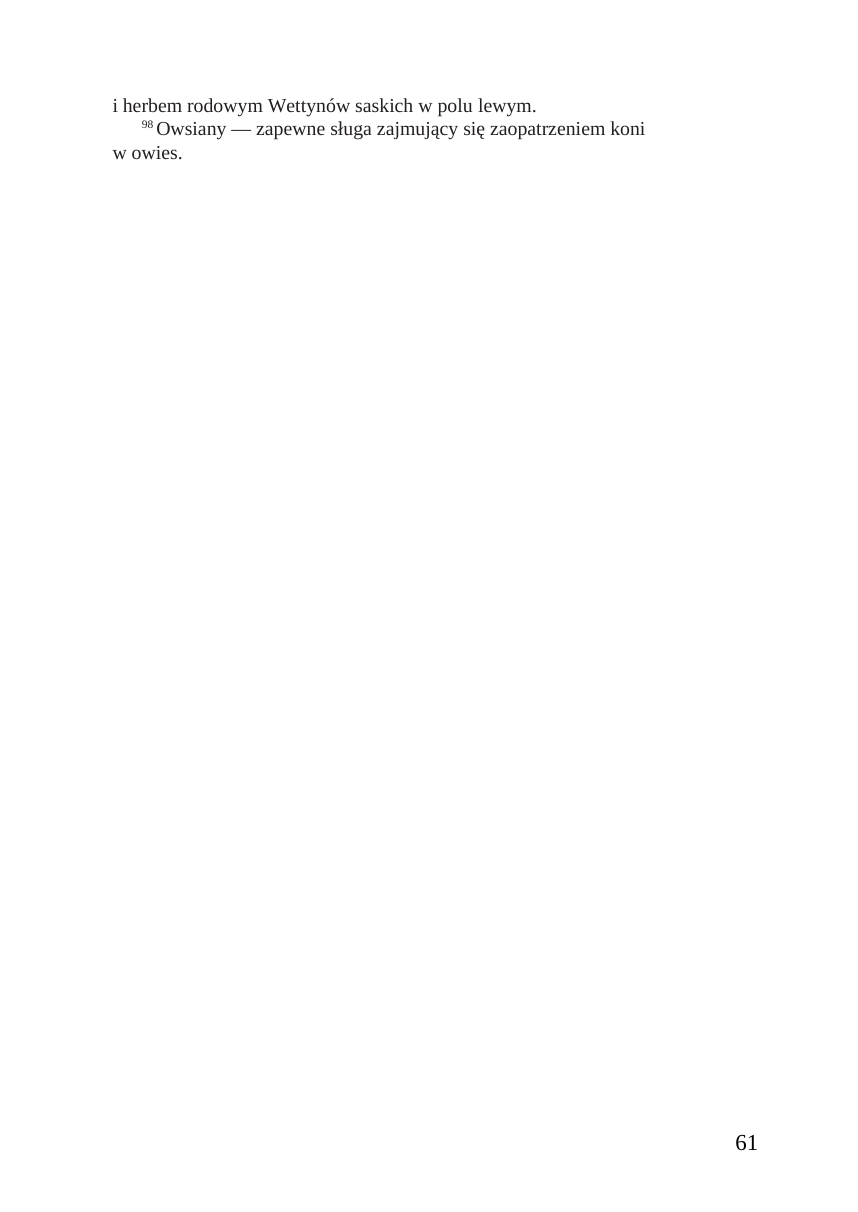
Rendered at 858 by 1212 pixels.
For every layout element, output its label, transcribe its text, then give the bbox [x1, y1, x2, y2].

text i herbem rodowym Wettynów saskich w polu lewym. [112, 94, 651, 117]
text w owies. [112, 141, 807, 164]
text 98 Owsiany — zapewne sługa zajmujący się zaopatrzeniem koni [142, 117, 807, 140]
